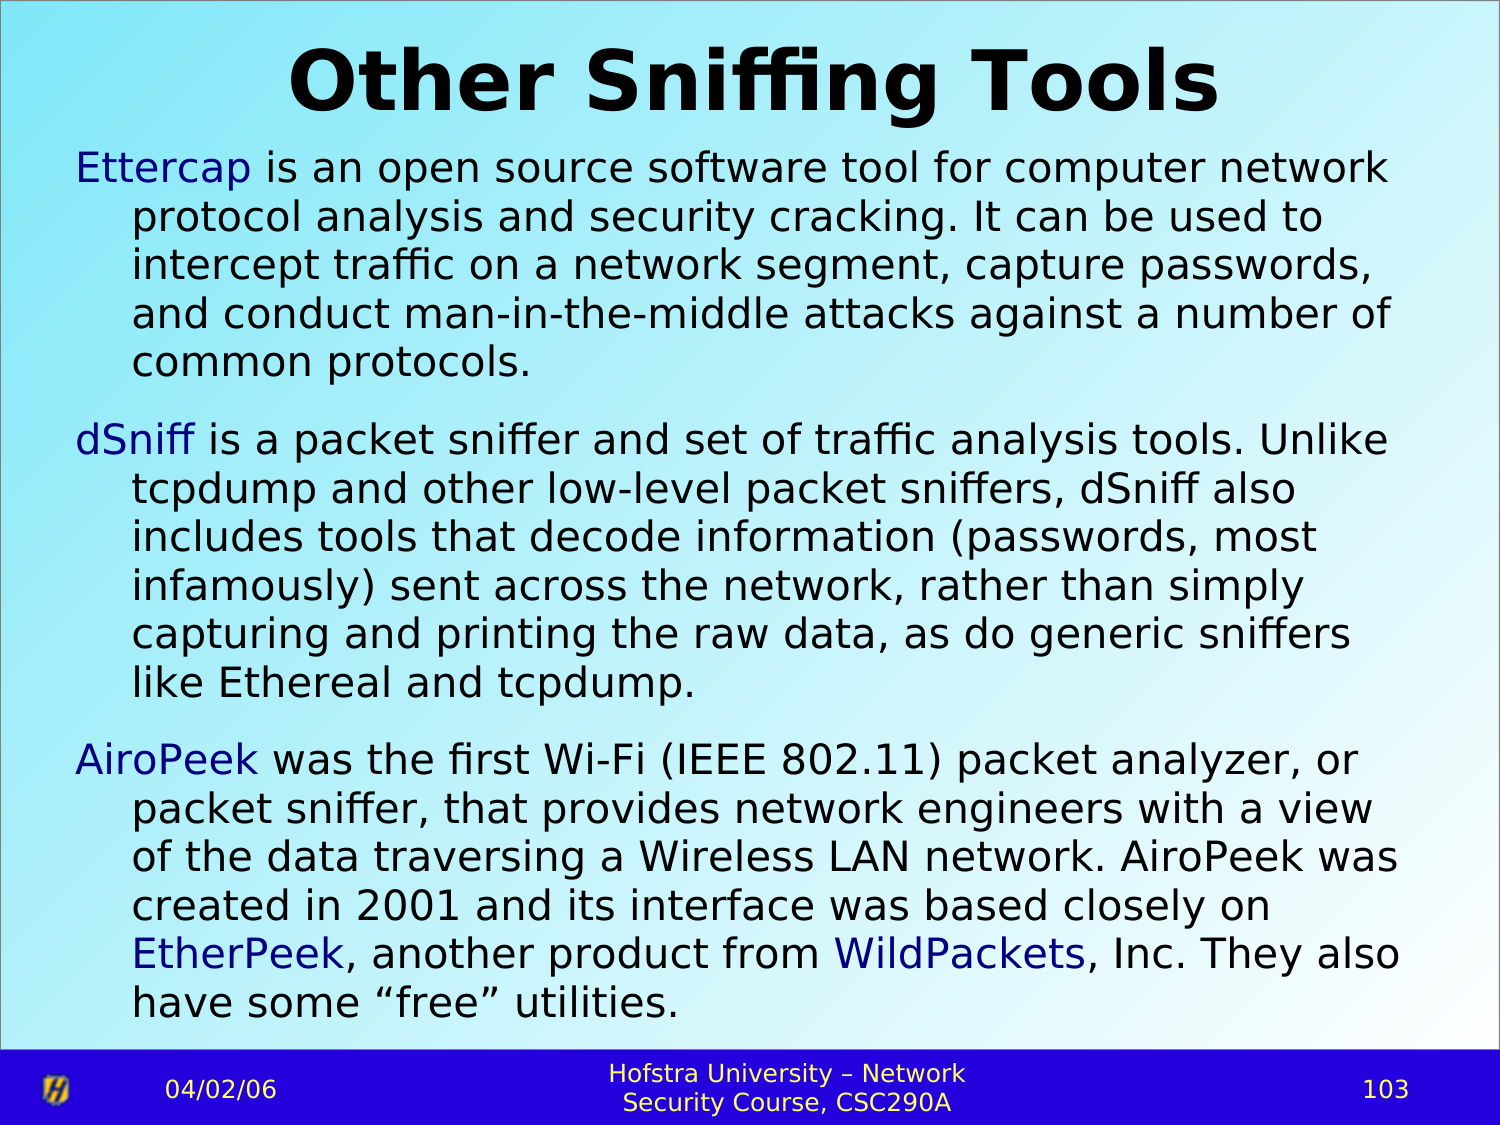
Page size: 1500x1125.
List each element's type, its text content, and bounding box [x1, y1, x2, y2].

list Ettercap is an open source software tool for computer network protocol analysis and security cracking. It can be used to intercept traffic on a network segment, capture passwords, and conduct man-in-the-middle attacks against a number of common protocols. dSniff is a packet sniffer and set of traffic analysis tools. Unlike tcpdump and other low-level packet sniffers, dSniff also includes tools that decode information (passwords, most infamously) sent across the network, rather than simply capturing and printing the raw data, as do generic sniffers like Ethereal and tcpdump. AiroPeek was the first Wi-Fi (IEEE 802.11) packet analyzer, or packet sniffer, that provides network engineers with a view of the data traversing a Wireless LAN network. AiroPeek was created in 2001 and its interface was based closely on EtherPeek, another product from WildPackets, Inc. They also have some “free” utilities. [75, 143, 1426, 1028]
picture [37, 1072, 76, 1110]
title Other Sniffing Tools [75, 25, 1434, 139]
